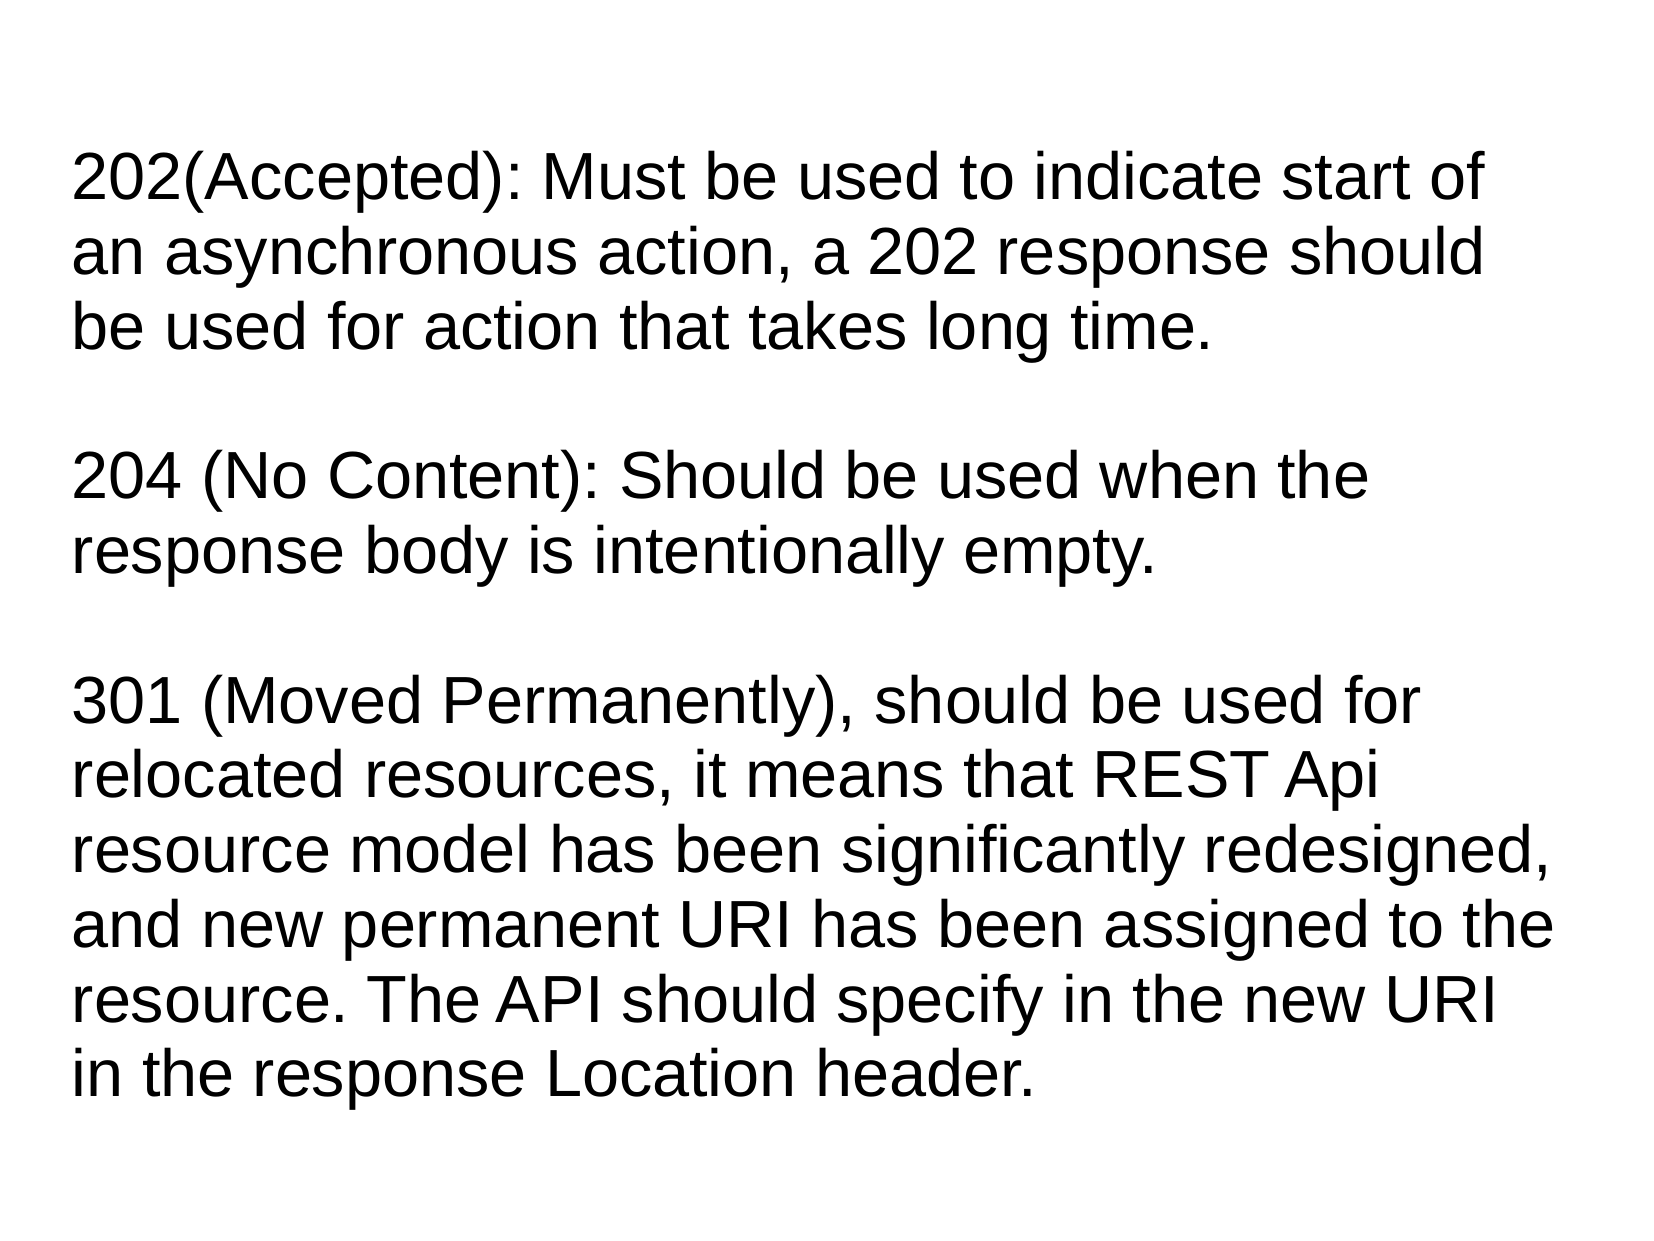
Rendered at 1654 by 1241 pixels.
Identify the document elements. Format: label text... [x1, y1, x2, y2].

subtitle 202(Accepted): Must be used to indicate start of an asynchronous action, a 202 response should be used for action that takes long time. 204 (No Content): Should be used when the response body is intentionally empty. 301 (Moved Permanently), should be used for relocated resources, it means that REST Api resource model has been significantly redesigned, and new permanent URI has been assigned to the resource. The API should specify in the new URI in the response Location header. [71, 140, 1561, 1185]
